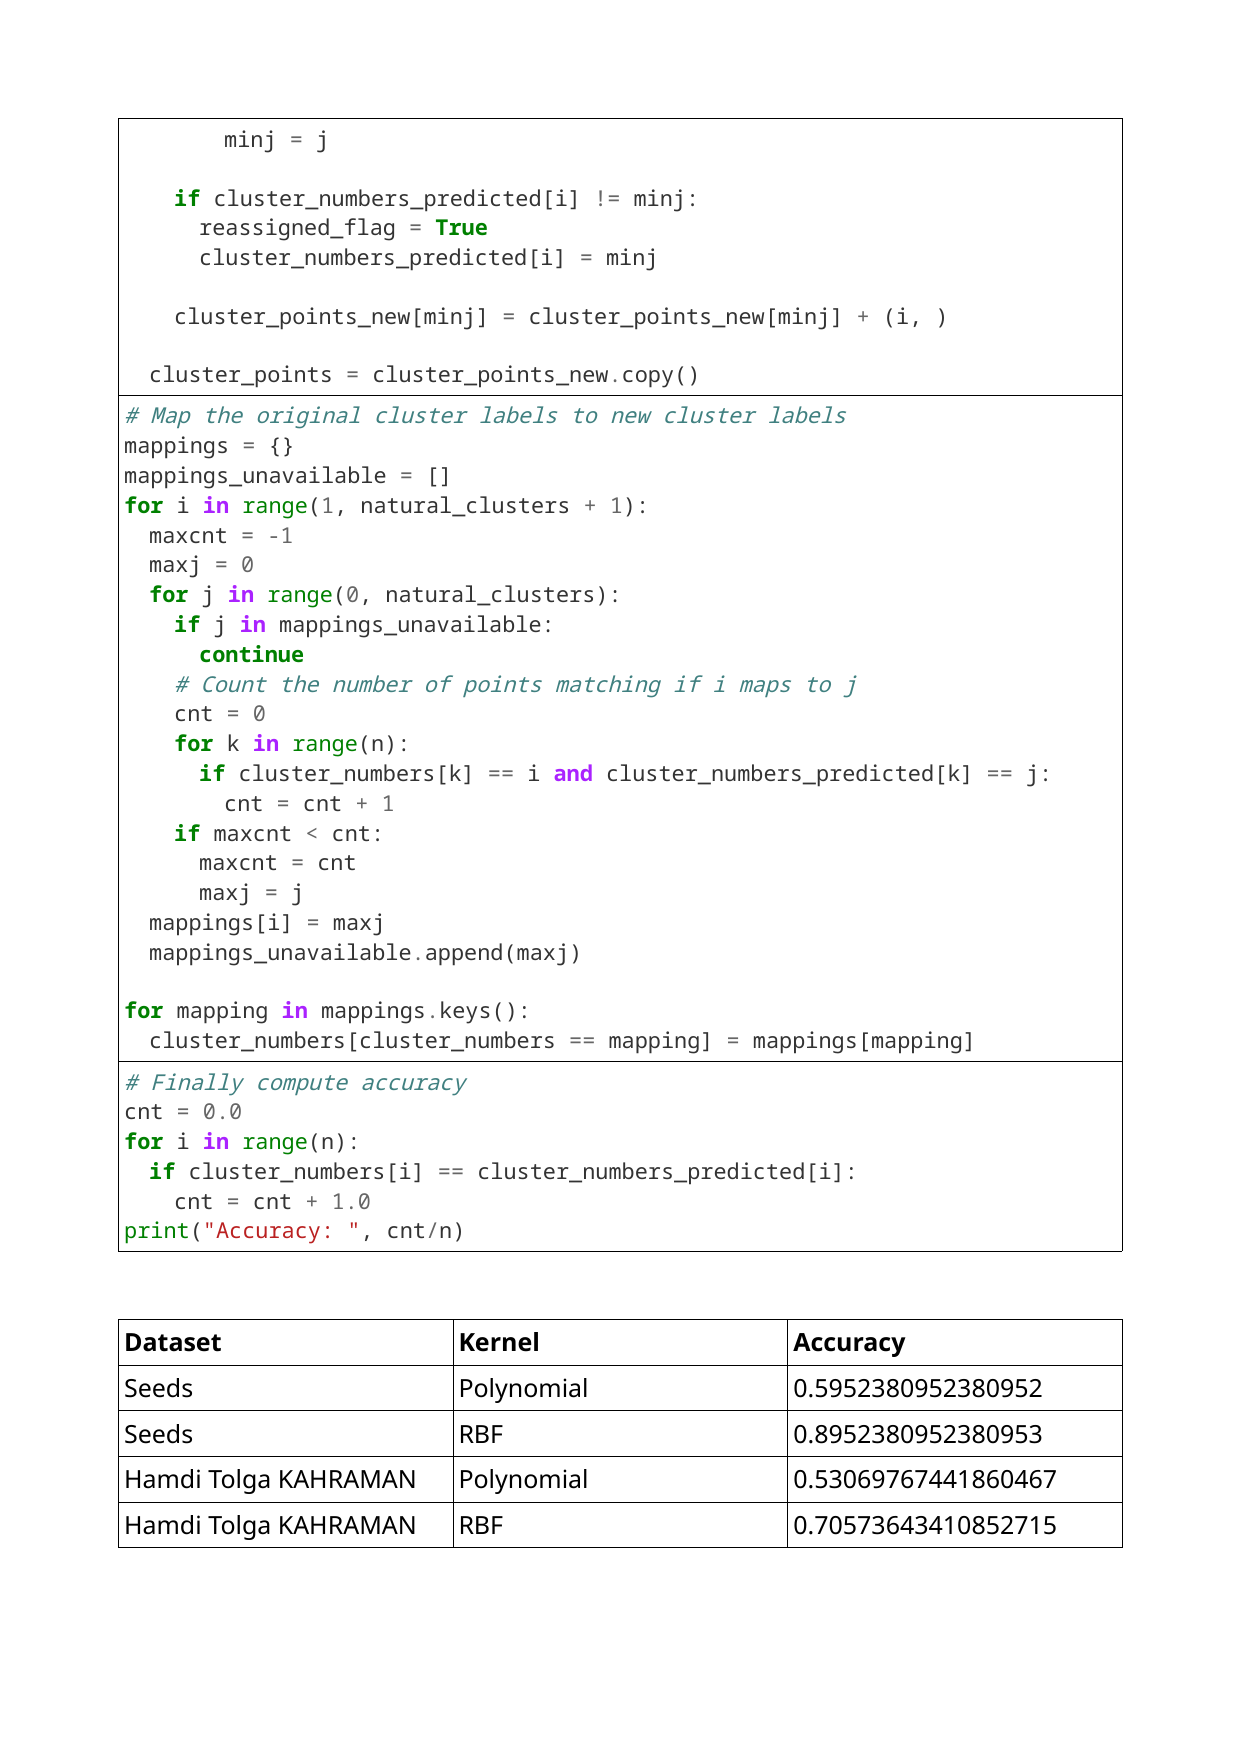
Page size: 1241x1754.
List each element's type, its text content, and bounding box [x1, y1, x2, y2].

table_cell Hamdi Tolga KAHRAMAN [119, 1503, 453, 1547]
table_header Accuracy [788, 1320, 1122, 1365]
table_cell Polynomial [454, 1457, 787, 1502]
table_cell # Map the original cluster labels to new cluster labels mappings = {} mappings_unavailable = [] for i in range(1, natural_clusters + 1): maxcnt = -1 maxj = 0 for j in range(0, natural_clusters): if j in mappings_unavailable: continue # Count the number of points matching if i maps to j cnt = 0 for k in range(n): if cluster_numbers[k] == i and cluster_numbers_predicted[k] == j: cnt = cnt + 1 if maxcnt < cnt: maxcnt = cnt maxj = j mappings[i] = maxj mappings_unavailable.append(maxj) for mapping in mappings.keys(): cluster_numbers[cluster_numbers == mapping] = mappings[mapping] [119, 396, 1122, 1061]
table_cell Polynomial [454, 1366, 787, 1410]
table_cell Hamdi Tolga KAHRAMAN [119, 1457, 453, 1502]
table_cell RBF [454, 1411, 787, 1456]
table_cell Seeds [119, 1366, 453, 1410]
table_cell 0.53069767441860467 [788, 1457, 1122, 1502]
table_cell 0.8952380952380953 [788, 1411, 1122, 1456]
table_cell 0.5952380952380952 [788, 1366, 1122, 1410]
table_cell # Finally compute accuracy cnt = 0.0 for i in range(n): if cluster_numbers[i] == cluster_numbers_predicted[i]: cnt = cnt + 1.0 print("Accuracy: ", cnt/n) [119, 1062, 1122, 1251]
table_cell RBF [454, 1503, 787, 1547]
table_cell 0.70573643410852715 [788, 1503, 1122, 1547]
table_header Kernel [454, 1320, 787, 1365]
table_header Dataset [119, 1320, 453, 1365]
table_cell Seeds [119, 1411, 453, 1456]
table_cell minj = j if cluster_numbers_predicted[i] != minj: reassigned_flag = True cluster_numbers_predicted[i] = minj cluster_points_new[minj] = cluster_points_new[minj] + (i, ) cluster_points = cluster_points_new.copy() [119, 119, 1122, 395]
